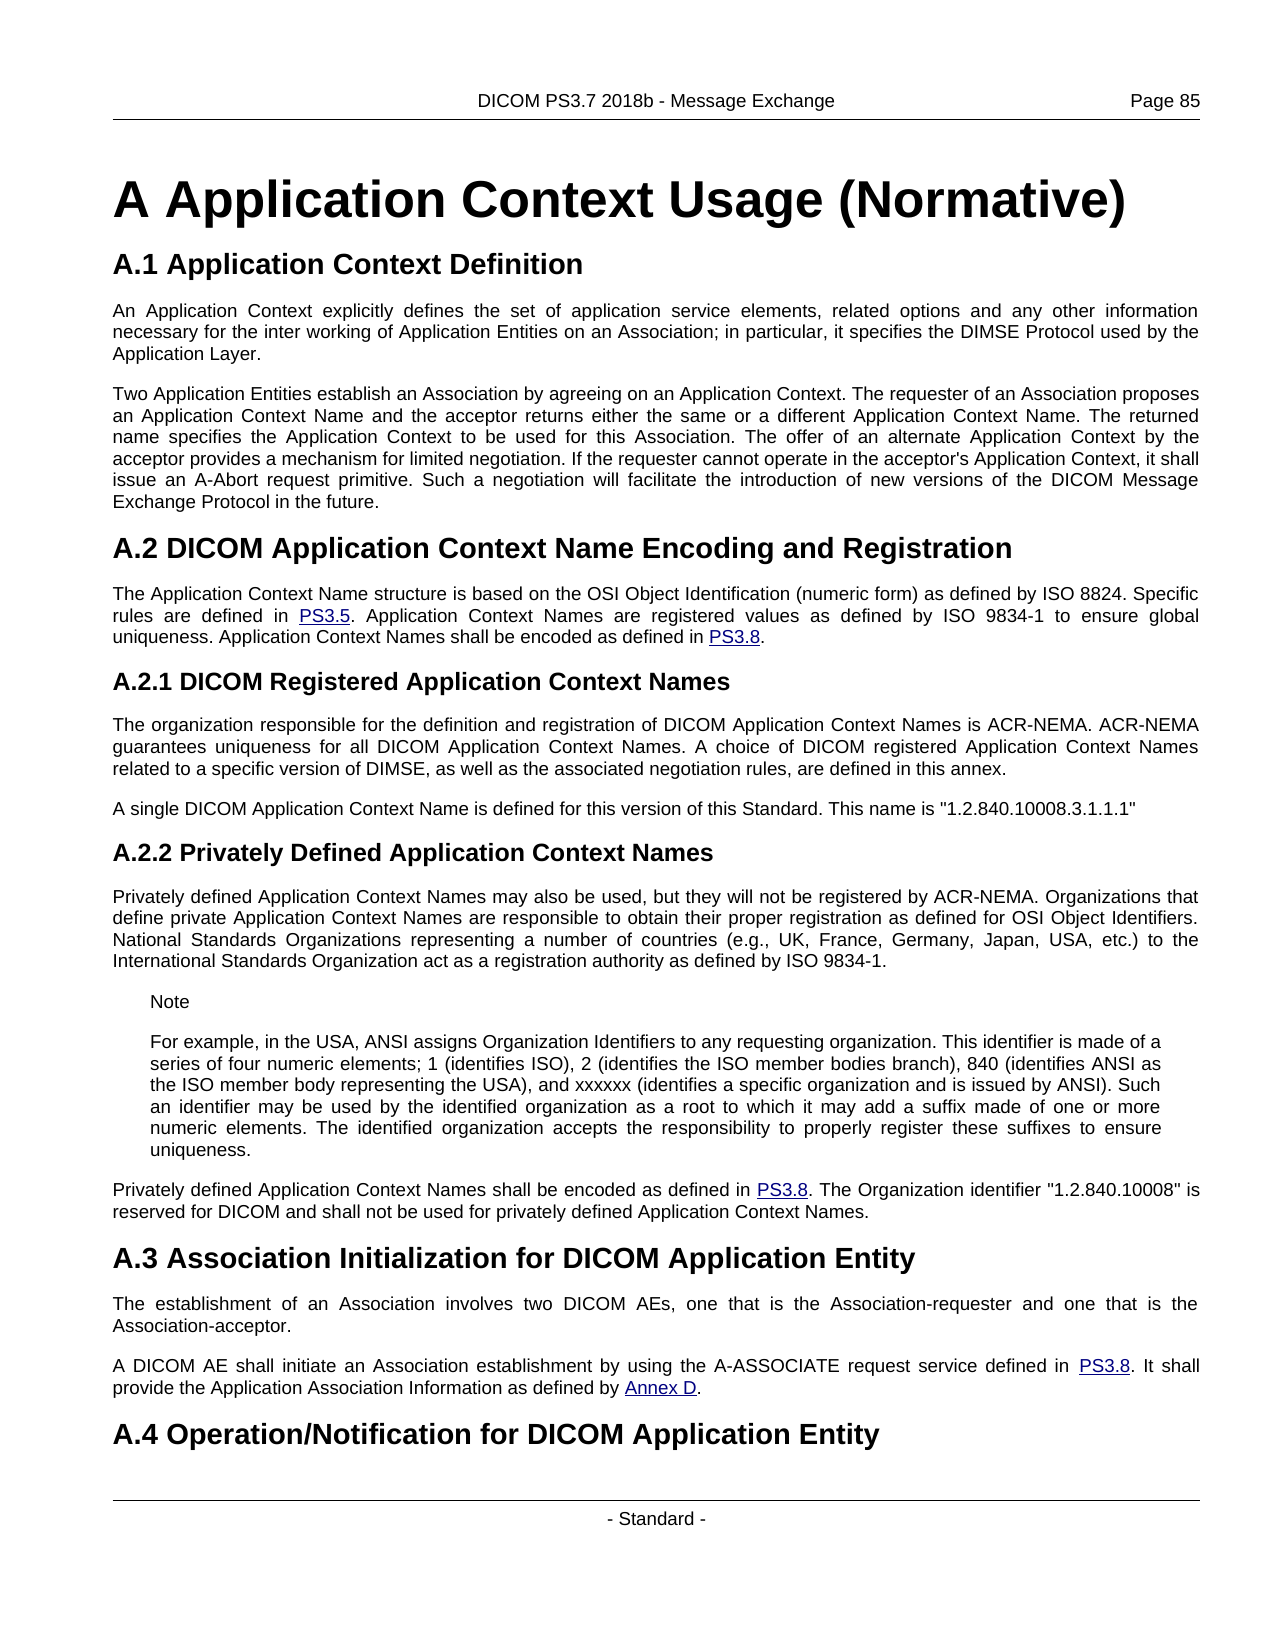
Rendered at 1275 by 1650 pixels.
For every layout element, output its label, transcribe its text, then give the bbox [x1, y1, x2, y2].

text Privately defined Application Context Names may also be used, but they will not be registered by ACR-NEMA. Organizations that define private Application Context Names are responsible to obtain their proper registration as defined for OSI Object Identifiers. National Standards Organizations representing a number of countries (e.g., UK, France, Germany, Japan, USA, etc.) to the International Standards Organization act as a registration authority as defined by ISO 9834-1. [112, 885, 1200, 972]
text Note [150, 990, 1162, 1012]
text A.2 DICOM Application Context Name Encoding and Registration [112, 531, 1200, 564]
text A DICOM AE shall initiate an Association establishment by using the A-ASSOCIATE request service defined in PS3.8. It shall provide the Application Association Information as defined by Annex D. [112, 1355, 1200, 1398]
text A single DICOM Application Context Name is defined for this version of this Standard. This name is "1.2.840.10008.3.1.1.1" [112, 798, 1200, 819]
text An Application Context explicitly defines the set of application service elements, related options and any other information necessary for the inter working of Application Entities on an Association; in particular, it specifies the DIMSE Protocol used by the Application Layer. [112, 299, 1200, 364]
text A.2.1 DICOM Registered Application Context Names [112, 667, 1200, 695]
text The establishment of an Association involves two DICOM AEs, one that is the Association-requester and one that is the Association-acceptor. [112, 1293, 1200, 1336]
text A.4 Operation/Notification for DICOM Application Entity [112, 1417, 1200, 1450]
text For example, in the USA, ANSI assigns Organization Identifiers to any requesting organization. This identifier is made of a series of four numeric elements; 1 (identifies ISO), 2 (identifies the ISO member bodies branch), 840 (identifies ANSI as the ISO member body representing the USA), and xxxxxx (identifies a specific organization and is issued by ANSI). Such an identifier may be used by the identified organization as a root to which it may add a suffix made of one or more numeric elements. The identified organization accepts the responsibility to properly register these suffixes to ensure uniqueness. [150, 1031, 1162, 1160]
text The organization responsible for the definition and registration of DICOM Application Context Names is ACR-NEMA. ACR-NEMA guarantees uniqueness for all DICOM Application Context Names. A choice of DICOM registered Application Context Names related to a specific version of DIMSE, as well as the associated negotiation rules, are defined in this annex. [112, 714, 1200, 779]
text A.3 Association Initialization for DICOM Application Entity [112, 1241, 1200, 1274]
text A Application Context Usage (Normative) [112, 169, 1200, 228]
text The Application Context Name structure is based on the OSI Object Identification (numeric form) as defined by ISO 8824. Specific rules are defined in PS3.5. Application Context Names are registered values as defined by ISO 9834-1 to ensure global uniqueness. Application Context Names shall be encoded as defined in PS3.8. [112, 583, 1200, 648]
text A.2.2 Privately Defined Application Context Names [112, 838, 1200, 867]
text Two Application Entities establish an Association by agreeing on an Application Context. The requester of an Association proposes an Application Context Name and the acceptor returns either the same or a different Application Context Name. The returned name specifies the Application Context to be used for this Association. The offer of an alternate Application Context by the acceptor provides a mechanism for limited negotiation. If the requester cannot operate in the acceptor's Application Context, it shall issue an A-Abort request primitive. Such a negotiation will facilitate the introduction of new versions of the DICOM Message Exchange Protocol in the future. [112, 383, 1200, 512]
text A.1 Application Context Definition [112, 247, 1200, 281]
text Privately defined Application Context Names shall be encoded as defined in PS3.8. The Organization identifier "1.2.840.10008" is reserved for DICOM and shall not be used for privately defined Application Context Names. [112, 1179, 1200, 1222]
